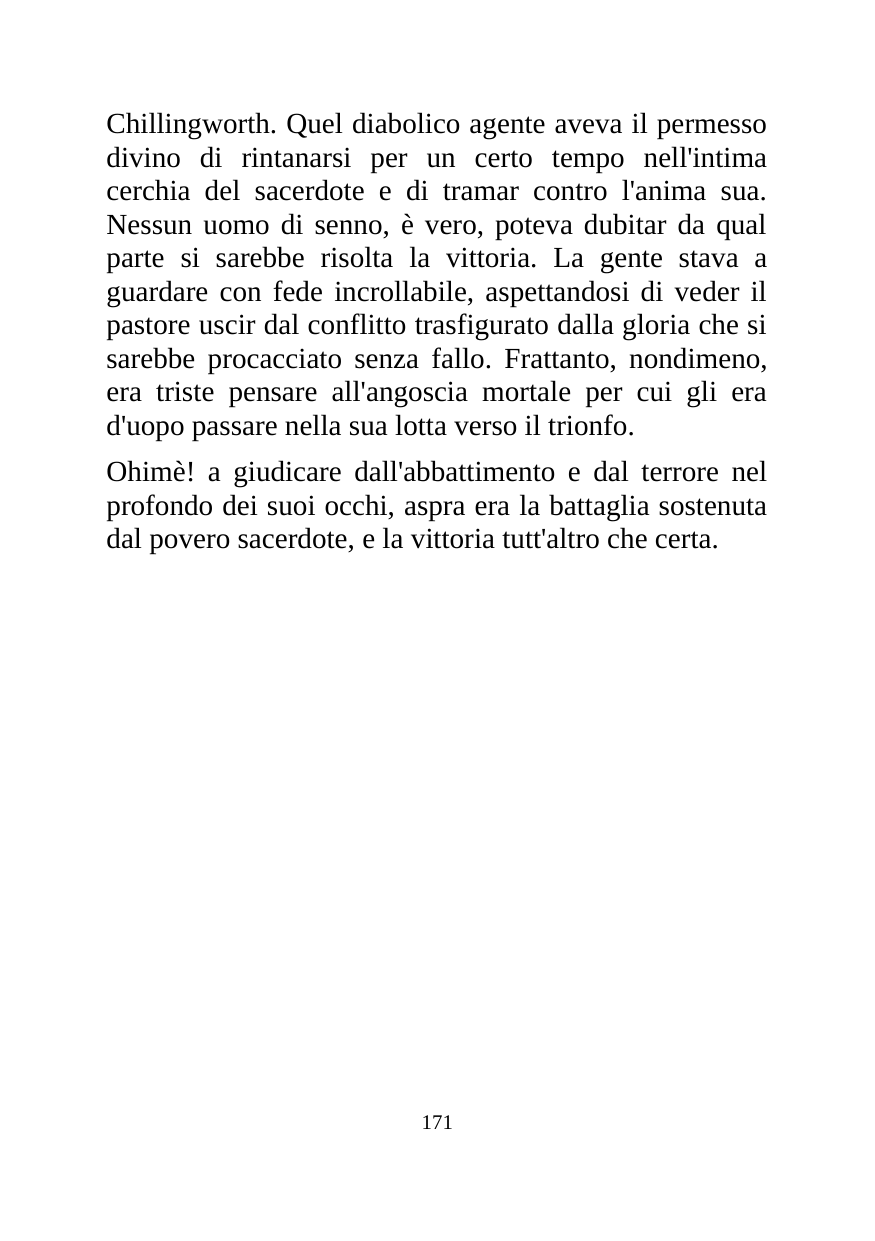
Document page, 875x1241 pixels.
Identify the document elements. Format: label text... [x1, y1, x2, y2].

text Ohimè! a giudicare dall'abbattimento e dal terrore nel profondo dei suoi occhi, aspra era la battaglia sostenuta dal povero sacerdote, e la vittoria tutt'altro che certa. [106, 454, 768, 555]
text Chillingworth. Quel diabolico agente aveva il permesso divino di rintanarsi per un certo tempo nell'intima cerchia del sacerdote e di tramar contro l'anima sua. Nessun uomo di senno, è vero, poteva dubitar da qual parte si sarebbe risolta la vittoria. La gente stava a guardare con fede incrollabile, aspettandosi di veder il pastore uscir dal conflitto trasfigurato dalla gloria che si sarebbe procacciato senza fallo. Frattanto, nondimeno, era triste pensare all'angoscia mortale per cui gli era d'uopo passare nella sua lotta verso il trionfo. [106, 106, 768, 442]
